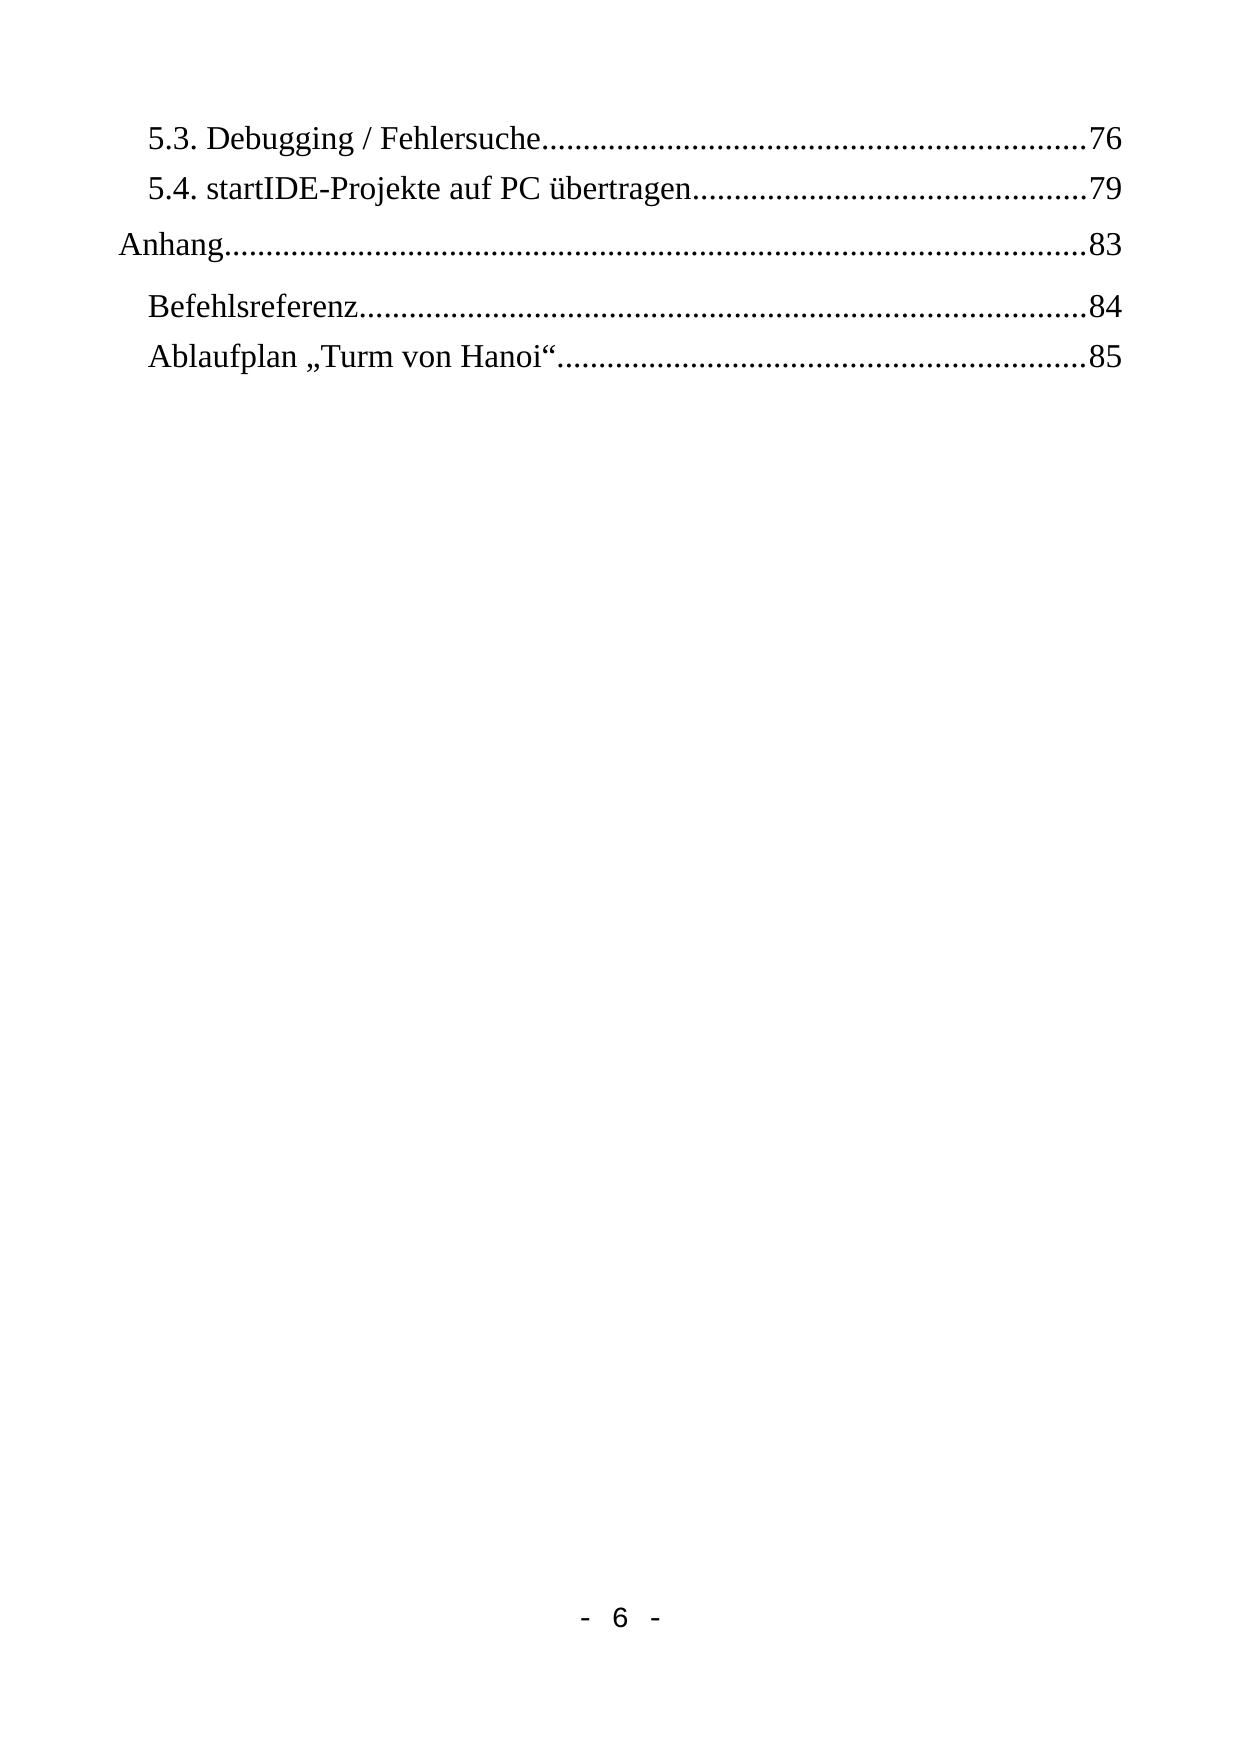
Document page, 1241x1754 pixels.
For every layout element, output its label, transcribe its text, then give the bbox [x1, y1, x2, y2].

text Befehlsreferenz 84 [148, 286, 1122, 324]
text 5.4. startIDE-Projekte auf PC übertragen 79 [148, 168, 1122, 207]
text 5.3. Debugging / Fehlersuche 76 [148, 118, 1122, 156]
text Anhang 83 [118, 224, 1122, 263]
text Ablaufplan „Turm von Hanoi“ 85 [148, 336, 1122, 375]
